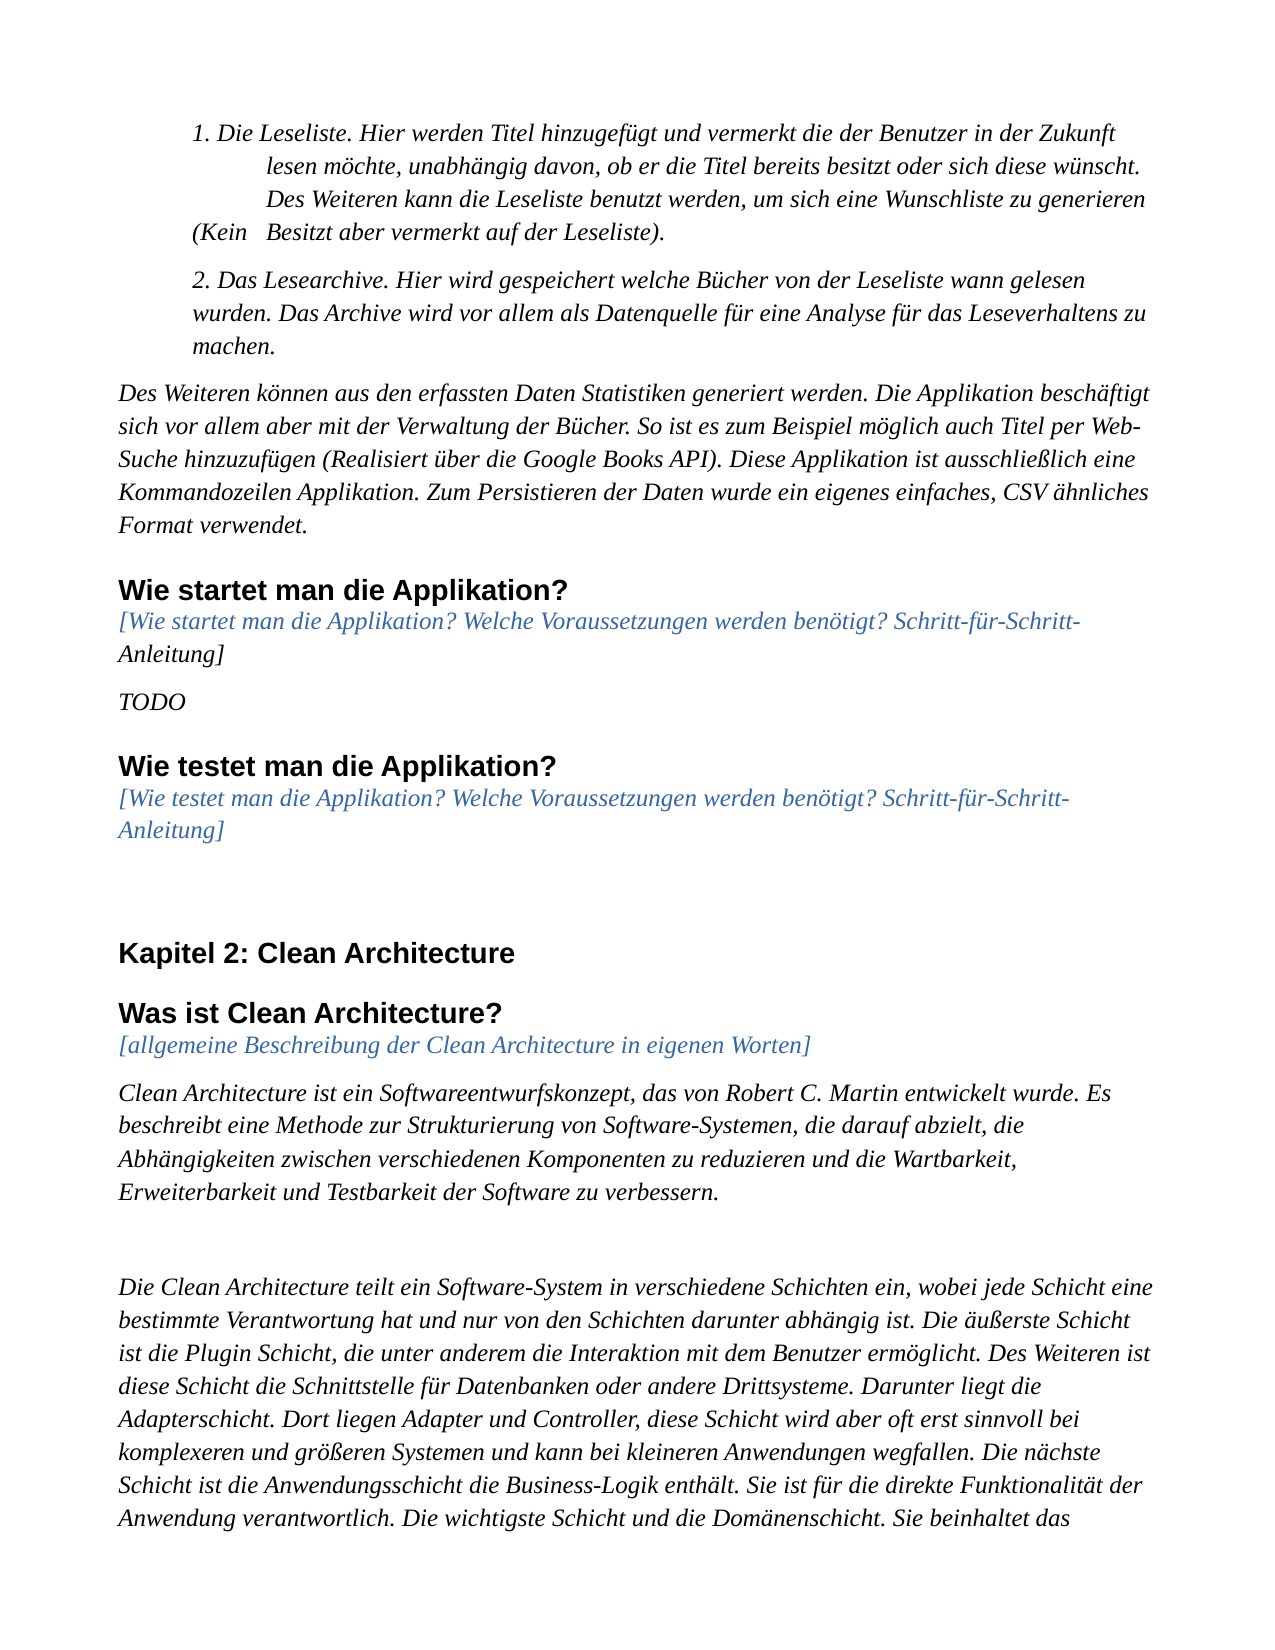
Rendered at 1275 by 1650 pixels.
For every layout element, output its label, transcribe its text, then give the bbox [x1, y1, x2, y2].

subtitle Wie testet man die Applikation? [118, 749, 1157, 783]
text Clean Architecture ist ein Softwareentwurfskonzept, das von Robert C. Martin entwickelt wurde. Es beschreibt eine Methode zur Strukturierung von Software-Systemen, die darauf abzielt, die Abhängigkeiten zwischen verschiedenen Komponenten zu reduzieren und die Wartbarkeit, Erweiterbarkeit und Testbarkeit der Software zu verbessern. [118, 1078, 1157, 1205]
text Die Clean Architecture teilt ein Software-System in verschiedene Schichten ein, wobei jede Schicht eine bestimmte Verantwortung hat und nur von den Schichten darunter abhängig ist. Die äußerste Schicht ist die Plugin Schicht, die unter anderem die Interaktion mit dem Benutzer ermöglicht. Des Weiteren ist diese Schicht die Schnittstelle für Datenbanken oder andere Drittsysteme. Darunter liegt die Adapterschicht. Dort liegen Adapter und Controller, diese Schicht wird aber oft erst sinnvoll bei komplexeren und größeren Systemen und kann bei kleineren Anwendungen wegfallen. Die nächste Schicht ist die Anwendungsschicht die Business-Logik enthält. Sie ist für die direkte Funktionalität der Anwendung verantwortlich. Die wichtigste Schicht und die Domänenschicht. Sie beinhaltet das [118, 1272, 1157, 1532]
subtitle Was ist Clean Architecture? [118, 996, 1157, 1030]
subtitle Wie startet man die Applikation? [118, 573, 1157, 606]
subtitle Kapitel 2: Clean Architecture [118, 936, 1157, 969]
text [Wie startet man die Applikation? Welche Voraussetzungen werden benötigt? Schritt-für-Schritt-Anleitung] [118, 606, 1157, 668]
text [allgemeine Beschreibung der Clean Architecture in eigenen Worten] [118, 1030, 1157, 1059]
text Des Weiteren können aus den erfassten Daten Statistiken generiert werden. Die Applikation beschäftigt sich vor allem aber mit der Verwaltung der Bücher. So ist es zum Beispiel möglich auch Titel per Web-Suche hinzuzufügen (Realisiert über die Google Books API). Diese Applikation ist ausschließlich eine Kommandozeilen Applikation. Zum Persistieren der Daten wurde ein eigenes einfaches, CSV ähnliches Format verwendet. [118, 378, 1157, 539]
text TODO [118, 687, 1157, 716]
text [Wie testet man die Applikation? Welche Voraussetzungen werden benötigt? Schritt-für-Schritt-Anleitung] [118, 783, 1157, 844]
text 1. Die Leseliste. Hier werden Titel hinzugefügt und vermerkt die der Benutzer in der Zukunft lesen möchte, unabhängig davon, ob er die Titel bereits besitzt oder sich diese wünscht. Des Weiteren kann die Leseliste benutzt werden, um sich eine Wunschliste zu generieren (Kein Besitzt aber vermerkt auf der Leseliste). [192, 118, 1157, 246]
text 2. Das Lesearchive. Hier wird gespeichert welche Bücher von der Leseliste wann gelesen wurden. Das Archive wird vor allem als Datenquelle für eine Analyse für das Leseverhaltens zu machen. [118, 265, 1157, 359]
